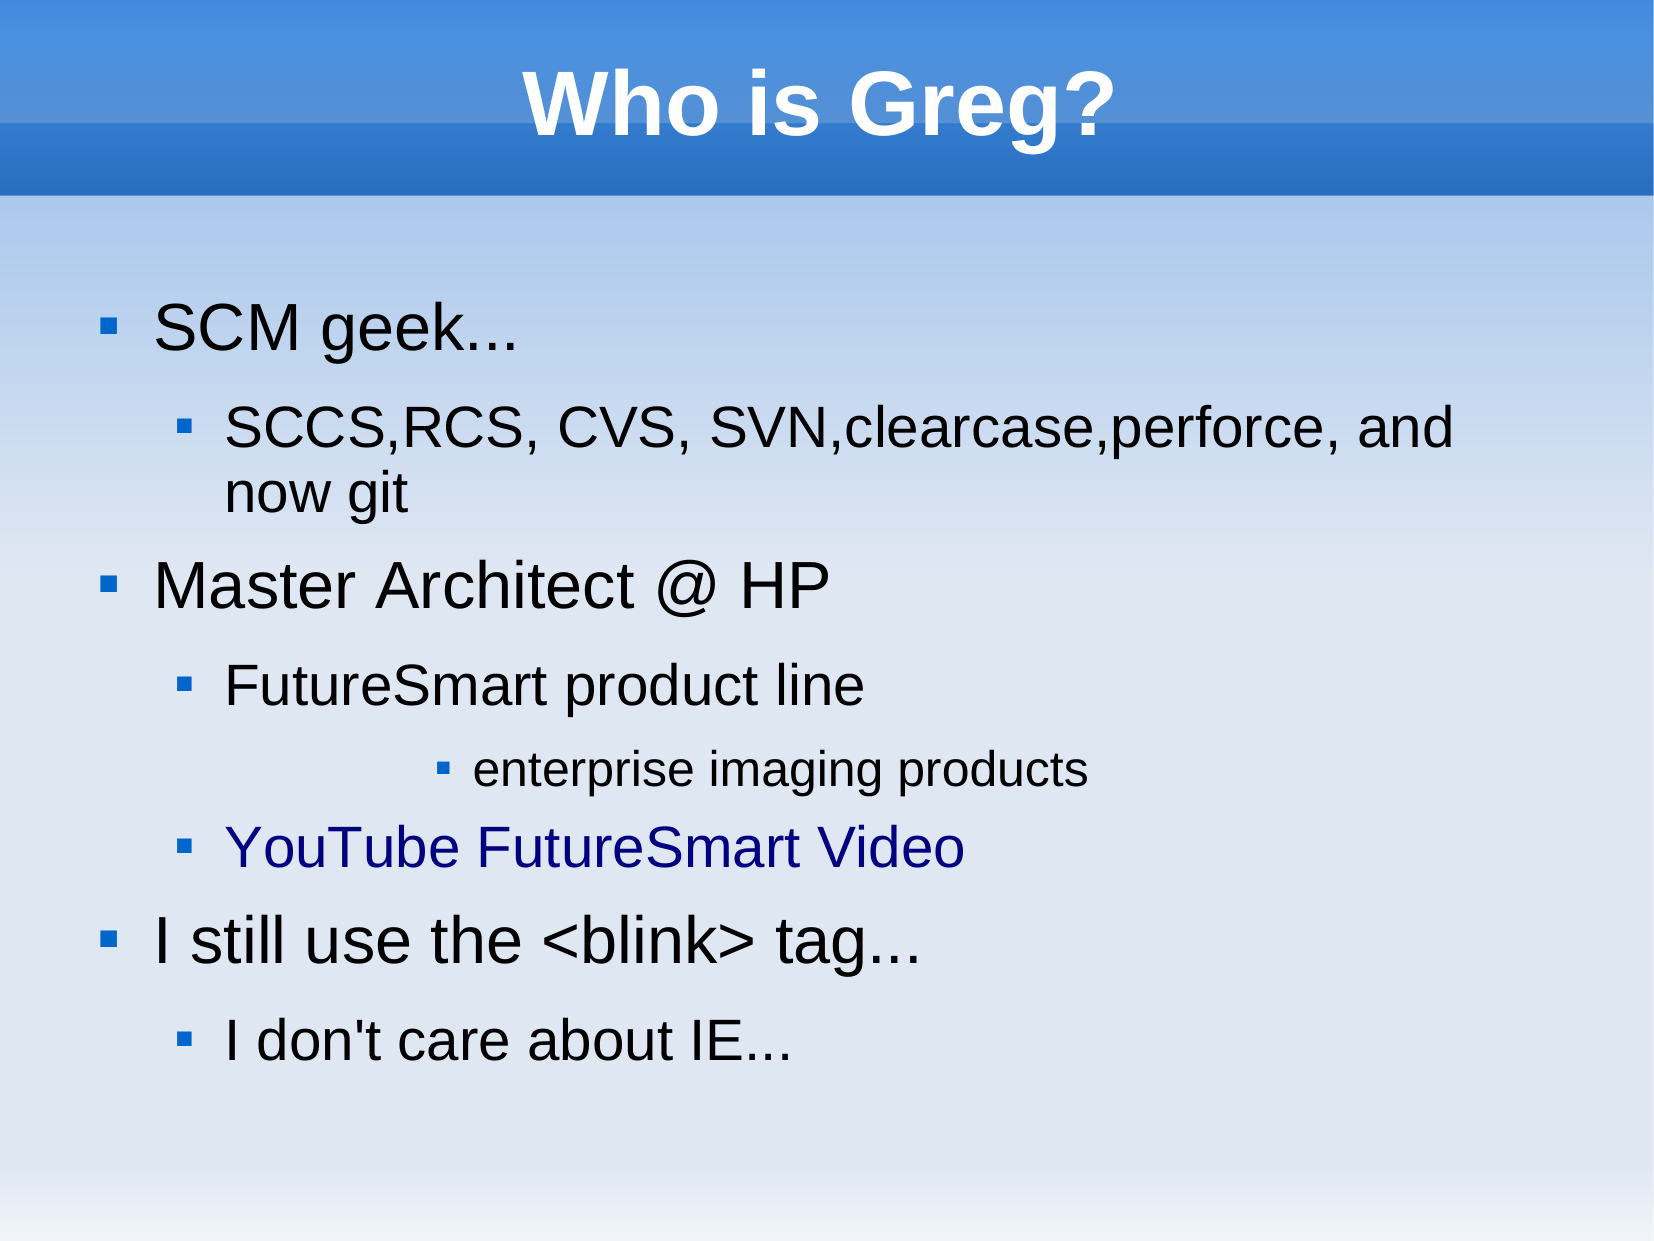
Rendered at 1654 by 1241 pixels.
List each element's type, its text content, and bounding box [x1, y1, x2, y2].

list SCM geek... SCCS,RCS, CVS, SVN,clearcase,perforce, and now git Master Architect @ HP FutureSmart product line enterprise imaging products YouTube FutureSmart Video I still use the <blink> tag... I don't care about IE... [82, 290, 1571, 1109]
picture [0, 0, 1654, 1241]
title Who is Greg? [76, 0, 1565, 208]
